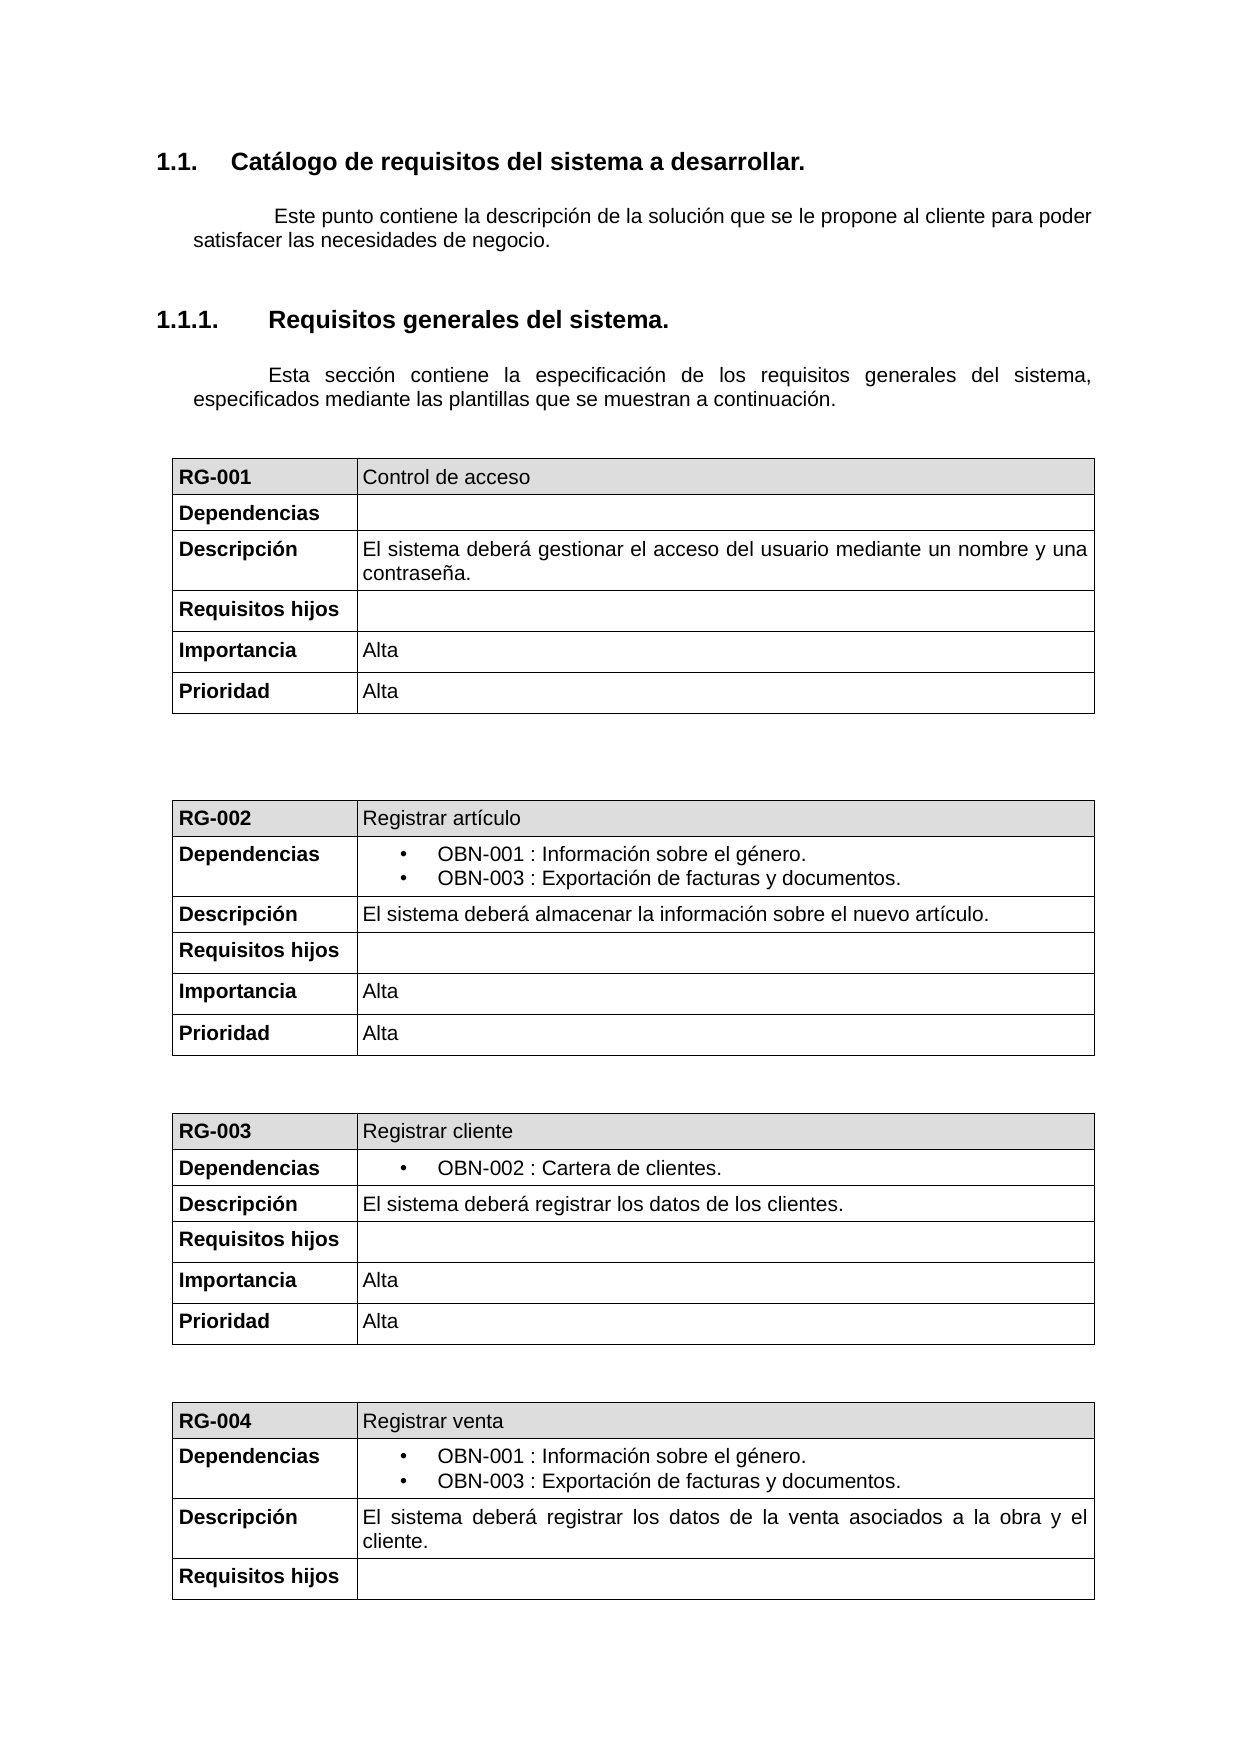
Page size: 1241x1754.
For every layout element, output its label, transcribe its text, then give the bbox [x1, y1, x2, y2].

table_cell Prioridad [173, 673, 357, 713]
table_cell [358, 1222, 1094, 1262]
table_header RG-001 [173, 459, 357, 494]
text Esta sección contiene la especificación de los requisitos generales del sistema, especificados mediante las plantillas que se muestran a continuación. [193, 362, 1093, 410]
table_header RG-004 [173, 1403, 357, 1438]
table_cell El sistema deberá registrar los datos de los clientes. [358, 1186, 1094, 1221]
table_cell Requisitos hijos [173, 591, 357, 631]
table_cell [358, 591, 1094, 631]
table_cell [358, 933, 1094, 973]
table_cell Alta [358, 673, 1094, 713]
table_cell Requisitos hijos [173, 1559, 357, 1599]
table_cell El sistema deberá gestionar el acceso del usuario mediante un nombre y una contraseña. [358, 531, 1094, 590]
text Este punto contiene la descripción de la solución que se le propone al cliente para poder satisfacer las necesidades de negocio. [193, 204, 1093, 252]
table_header RG-002 [173, 801, 357, 836]
table_cell Requisitos hijos [173, 1222, 357, 1262]
table_cell El sistema deberá registrar los datos de la venta asociados a la obra y el cliente. [358, 1499, 1094, 1558]
table_header Registrar cliente [358, 1114, 1094, 1149]
table_cell Requisitos hijos [173, 933, 357, 973]
table_cell Dependencias [173, 1439, 357, 1498]
list Catálogo de requisitos del sistema a desarrollar. [156, 147, 1093, 176]
table_cell Descripción [173, 1186, 357, 1221]
table_cell Alta [358, 1304, 1094, 1344]
table_cell Descripción [173, 531, 357, 590]
table_cell OBN-001 : Información sobre el género. OBN-003 : Exportación de facturas y documentos. [358, 1439, 1094, 1498]
table_header Registrar artículo [358, 801, 1094, 836]
table_cell Alta [358, 974, 1094, 1014]
table_header Registrar venta [358, 1403, 1094, 1438]
table_cell Dependencias [173, 1150, 357, 1185]
table_cell Dependencias [173, 495, 357, 530]
table_cell Prioridad [173, 1304, 357, 1344]
table_header RG-003 [173, 1114, 357, 1149]
table_header Control de acceso [358, 459, 1094, 494]
table_cell Importancia [173, 632, 357, 672]
table_cell OBN-001 : Información sobre el género. OBN-003 : Exportación de facturas y documentos. [358, 837, 1094, 896]
table_cell Descripción [173, 1499, 357, 1558]
table_cell Importancia [173, 1263, 357, 1303]
table_cell Descripción [173, 897, 357, 932]
table_cell [358, 1559, 1094, 1599]
table_cell Dependencias [173, 837, 357, 896]
list Requisitos generales del sistema. [156, 305, 1093, 334]
table_cell OBN-002 : Cartera de clientes. [358, 1150, 1094, 1185]
table_cell Alta [358, 1015, 1094, 1055]
table_cell El sistema deberá almacenar la información sobre el nuevo artículo. [358, 897, 1094, 932]
table_cell Alta [358, 1263, 1094, 1303]
table_cell Alta [358, 632, 1094, 672]
table_cell Prioridad [173, 1015, 357, 1055]
table_cell Importancia [173, 974, 357, 1014]
table_cell [358, 495, 1094, 530]
